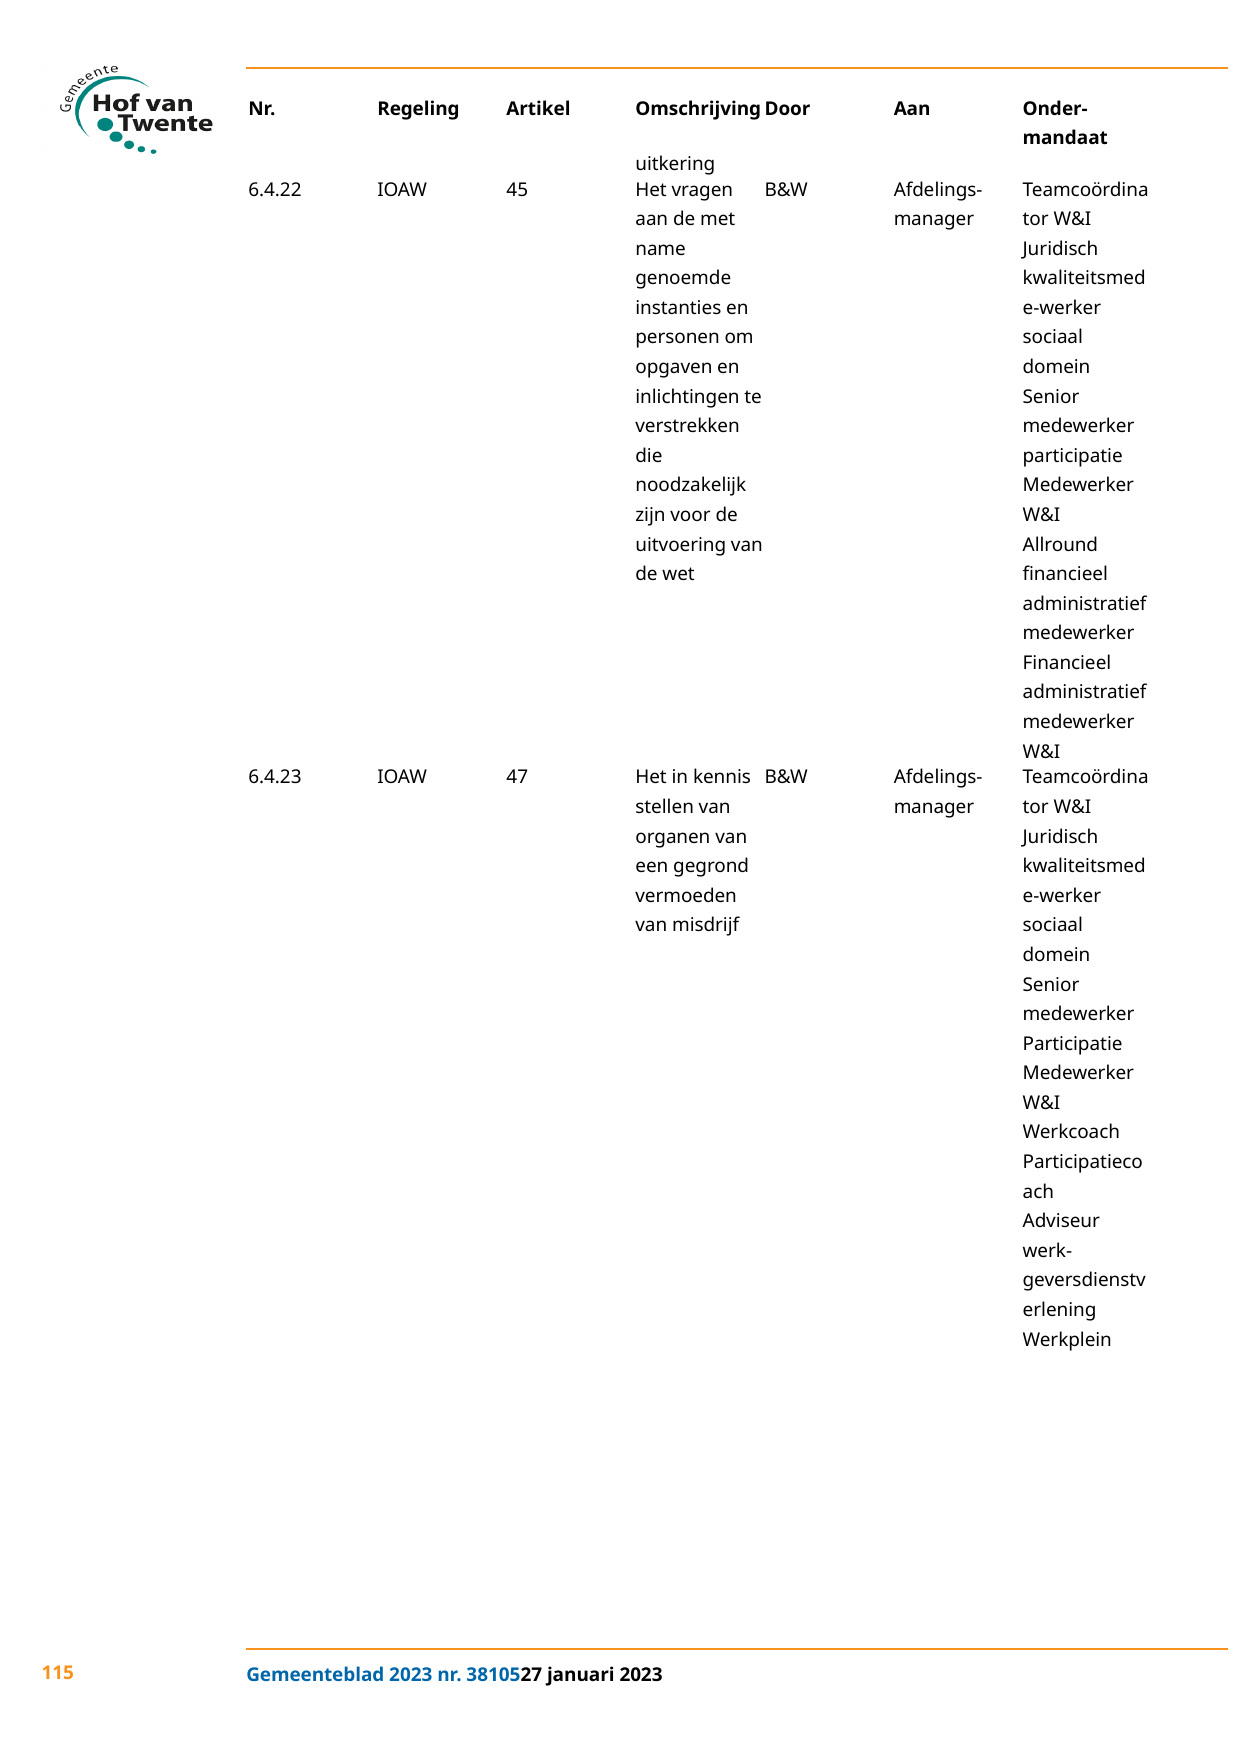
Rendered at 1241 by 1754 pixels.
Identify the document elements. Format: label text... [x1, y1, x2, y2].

table_header Omschrijving [635, 95, 764, 150]
table_cell Teamcoördinator W&I Juridisch kwaliteitsmede-werker sociaal domein Senior medewerker Participatie Medewerker W&I Werkcoach Participatiecoach Adviseur werk-geversdienstverlening Werkplein [1023, 764, 1152, 1351]
table_cell 45 [506, 176, 635, 764]
table_cell IOAW [377, 764, 506, 1351]
table_cell uitkering [635, 150, 764, 176]
table_cell Afdelings-manager [894, 176, 1022, 764]
table_header Nr. [248, 95, 377, 150]
table_cell IOAW [377, 176, 506, 764]
table_header Onder-mandaat [1023, 95, 1152, 150]
table_cell B&W [764, 176, 893, 764]
table_cell B&W [764, 764, 893, 1351]
table_cell 6.4.23 [248, 764, 377, 1351]
table_header Artikel [506, 95, 635, 150]
table_cell Afdelings-manager [894, 764, 1022, 1351]
table_cell [1023, 150, 1152, 176]
table_cell Het vragen aan de met name genoemde instanties en personen om opgaven en inlichtingen te verstrekken die noodzakelijk zijn voor de uitvoering van de wet [635, 176, 764, 764]
table_cell [764, 150, 893, 176]
picture [41, 47, 231, 172]
table_header Aan [894, 95, 1022, 150]
table_header Regeling [377, 95, 506, 150]
table_cell [248, 150, 377, 176]
table_cell [506, 150, 635, 176]
table_cell [894, 150, 1022, 176]
table_cell [377, 150, 506, 176]
table_cell 6.4.22 [248, 176, 377, 764]
table_header Door [764, 95, 893, 150]
table_cell 47 [506, 764, 635, 1351]
table_cell Teamcoördinator W&I Juridisch kwaliteitsmede-werker sociaal domein Senior medewerker participatie Medewerker W&I Allround financieel administratief medewerker Financieel administratief medewerker W&I [1023, 176, 1152, 764]
table_cell Het in kennis stellen van organen van een gegrond vermoeden van misdrijf [635, 764, 764, 1351]
